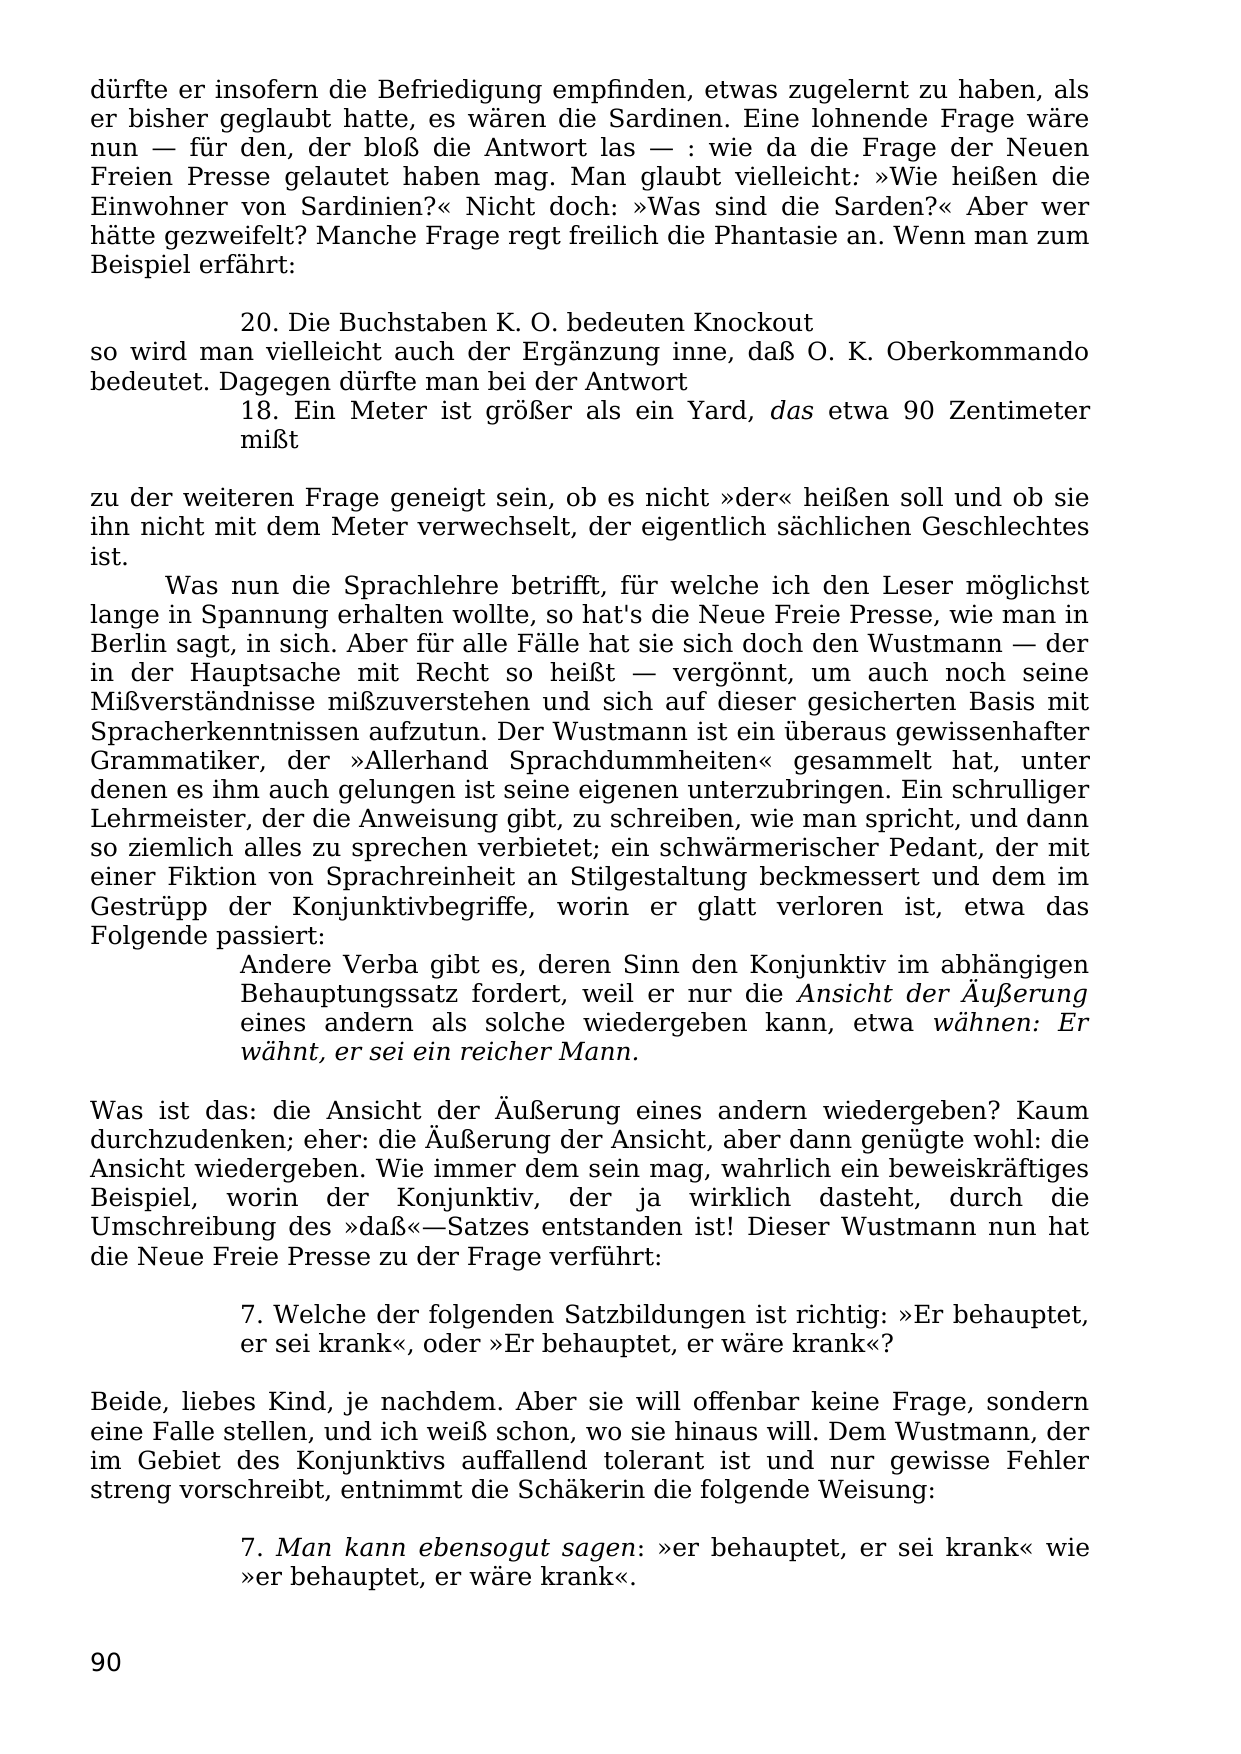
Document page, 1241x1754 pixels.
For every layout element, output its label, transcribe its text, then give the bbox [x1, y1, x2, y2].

text Beide, liebes Kind, je nachdem. Aber sie will offenbar keine Frage, sondern eine Falle stellen, und ich weiß schon, wo sie hinaus will. Dem Wustmann, der im Gebiet des Konjunktivs auffallend tolerant ist und nur gewisse Fehler streng vorschreibt, entnimmt die Schäkerin die folgende Weisung: [90, 1387, 1091, 1504]
text Andere Verba gibt es, deren Sinn den Konjunktiv im abhängigen Behauptungssatz fordert, weil er nur die Ansicht der Äußerung eines andern als solche wiedergeben kann, etwa wähnen: Er wähnt, er sei ein reicher Mann. [240, 950, 1091, 1067]
text zu der weiteren Frage geneigt sein, ob es nicht »der« heißen soll und ob sie ihn nicht mit dem Meter verwechselt, der eigentlich sächlichen Geschlechtes ist. [90, 483, 1091, 571]
text so wird man vielleicht auch der Ergänzung inne, daß O. K. Oberkommando bedeutet. Dagegen dürfte man bei der Antwort [90, 337, 1091, 396]
text Was ist das: die Ansicht der Äußerung eines andern wiedergeben? Kaum durchzudenken; eher: die Äußerung der Ansicht, aber dann genügte wohl: die Ansicht wiedergeben. Wie immer dem sein mag, wahrlich ein beweiskräftiges Beispiel, worin der Konjunktiv, der ja wirklich dasteht, durch die Umschreibung des »daß«—Satzes entstanden ist! Dieser Wustmann nun hat die Neue Freie Presse zu der Frage verführt: [90, 1096, 1091, 1271]
text dürfte er insofern die Befriedigung empfinden, etwas zugelernt zu haben, als er bisher geglaubt hatte, es wären die Sardinen. Eine lohnende Frage wäre nun — für den, der bloß die Antwort las — : wie da die Frage der Neuen Freien Presse gelautet haben mag. Man glaubt vielleicht: »Wie heißen die Einwohner von Sardinien?« Nicht doch: »Was sind die Sarden?« Aber wer hätte gezweifelt? Manche Frage regt freilich die Phantasie an. Wenn man zum Beispiel erfährt: [90, 75, 1091, 279]
text 7. Welche der folgenden Satzbildungen ist richtig: »Er behauptet, er sei krank«, oder »Er behauptet, er wäre krank«? [240, 1300, 1091, 1358]
text 18. Ein Meter ist größer als ein Yard, das etwa 90 Zentimeter mißt [240, 396, 1091, 454]
text Was nun die Sprachlehre betrifft, für welche ich den Leser möglichst lange in Spannung erhalten wollte, so hat's die Neue Freie Presse, wie man in Berlin sagt, in sich. Aber für alle Fälle hat sie sich doch den Wustmann — der in der Hauptsache mit Recht so heißt — vergönnt, um auch noch seine Mißverständnisse mißzuverstehen und sich auf dieser gesicherten Basis mit Spracherkenntnissen aufzutun. Der Wustmann ist ein überaus gewissenhafter Grammatiker, der »Allerhand Sprachdummheiten« gesammelt hat, unter denen es ihm auch gelungen ist seine eigenen unterzubringen. Ein schrulliger Lehrmeister, der die Anweisung gibt, zu schreiben, wie man spricht, und dann so ziemlich alles zu sprechen verbietet; ein schwärmerischer Pedant, der mit einer Fiktion von Sprachreinheit an Stilgestaltung beckmessert und dem im Gestrüpp der Konjunktivbegriffe, worin er glatt verloren ist, etwa das Folgende passiert: [90, 571, 1091, 950]
text 20. Die Buchstaben K. O. bedeuten Knockout [240, 308, 1091, 337]
text 7. Man kann ebensogut sagen: »er behauptet, er sei krank« wie »er behauptet, er wäre krank«. [240, 1533, 1091, 1592]
